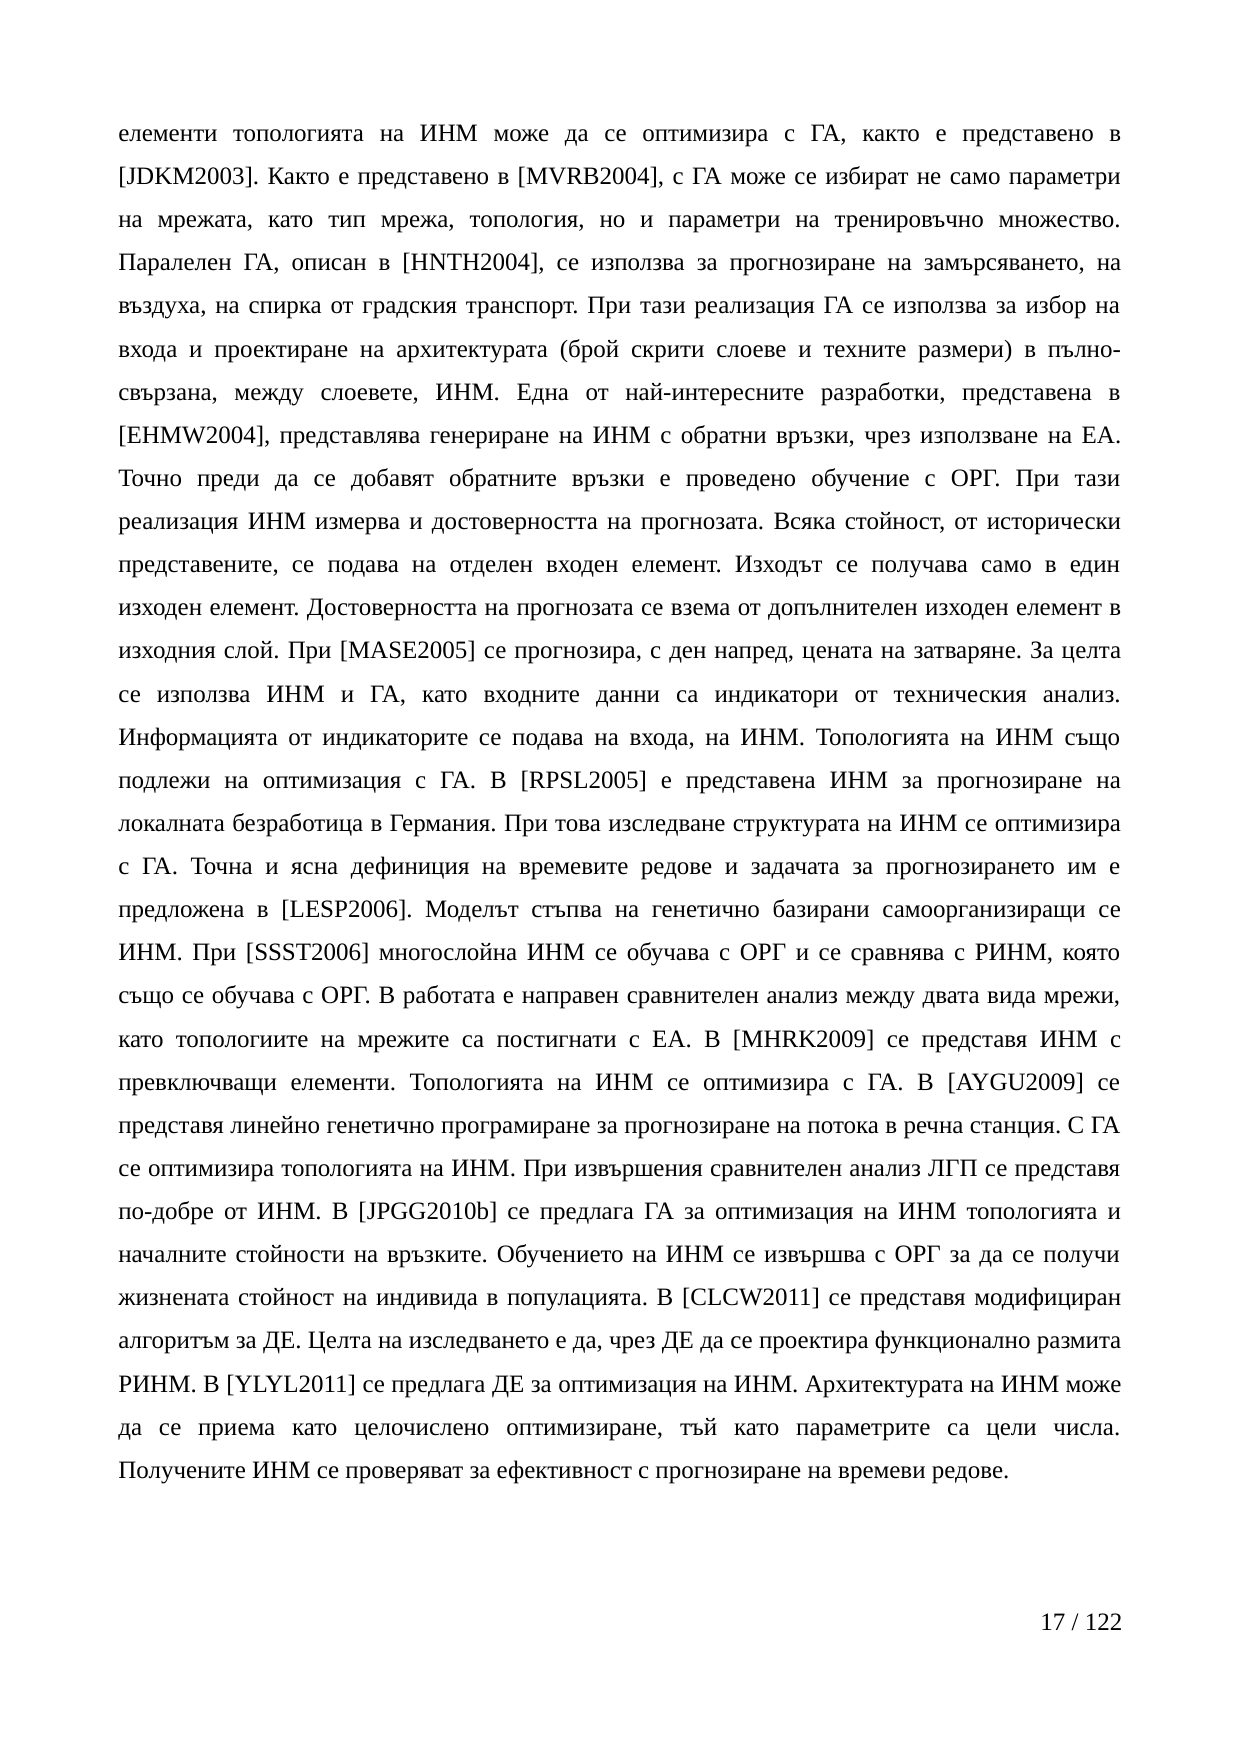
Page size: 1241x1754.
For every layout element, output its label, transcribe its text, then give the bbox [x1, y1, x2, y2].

text елементи топологията на ИНМ може да се оптимизира с ГА, както е представено в [JDKM2003]. Както е представено в [MVRB2004], с ГА може се избират не само параметри на мрежата, като тип мрежа, топология, но и параметри на тренировъчно множество. Паралелен ГА, описан в [HNTH2004], се използва за прогнозиране на замърсяването, на въздуха, на спирка от градския транспорт. При тази реализация ГА се използва за избор на входа и проектиране на архитектурата (брой скрити слоеве и техните размери) в пълно-свързана, между слоевете, ИНМ. Една от най-интересните разработки, представена в [EHMW2004], представлява генериране на ИНМ с обратни връзки, чрез използване на ЕА. Точно преди да се добавят обратните връзки е проведено обучение с ОРГ. При тази реализация ИНМ измерва и достоверността на прогнозата. Всяка стойност, от исторически представените, се подава на отделен входен елемент. Изходът се получава само в един изходен елемент. Достоверността на прогнозата се взема от допълнителен изходен елемент в изходния слой. При [MASE2005] се прогнозира, с ден напред, цената на затваряне. За целта се използва ИНМ и ГА, като входните данни са индикатори от техническия анализ. Информацията от индикаторите се подава на входа, на ИНМ. Топологията на ИНМ също подлежи на оптимизация с ГА. В [RPSL2005] е представена ИНМ за прогнозиране на локалната безработица в Германия. При това изследване структурата на ИНМ се оптимизира с ГА. Точна и ясна дефиниция на времевите редове и задачата за прогнозирането им е предложена в [LESP2006]. Моделът стъпва на генетично базирани самоорганизиращи се ИНМ. При [SSST2006] многослойна ИНМ се обучава с ОРГ и се сравнява с РИНМ, която също се обучава с ОРГ. В работата е направен сравнителен анализ между двата вида мрежи, като топологиите на мрежите са постигнати с ЕА. В [MHRK2009] се представя ИНМ с превключващи елементи. Топологията на ИНМ се оптимизира с ГА. В [AYGU2009] се представя линейно генетично програмиране за прогнозиране на потока в речна станция. С ГА се оптимизира топологията на ИНМ. При извършения сравнителен анализ ЛГП се представя по-добре от ИНМ. В [JPGG2010b] се предлага ГА за оптимизация на ИНМ топологията и началните стойности на връзките. Обучението на ИНМ се извършва с ОРГ за да се получи жизнената стойност на индивида в популацията. В [CLCW2011] се представя модифициран алгоритъм за ДЕ. Целта на изследването е да, чрез ДЕ да се проектира функционално размита РИНМ. В [YLYL2011] се предлага ДЕ за оптимизация на ИНМ. Архитектурата на ИНМ може да се приема като целочислено оптимизиране, тъй като параметрите са цели числа. Получените ИНМ се проверяват за ефективност с прогнозиране на времеви редове. [118, 118, 1122, 1484]
